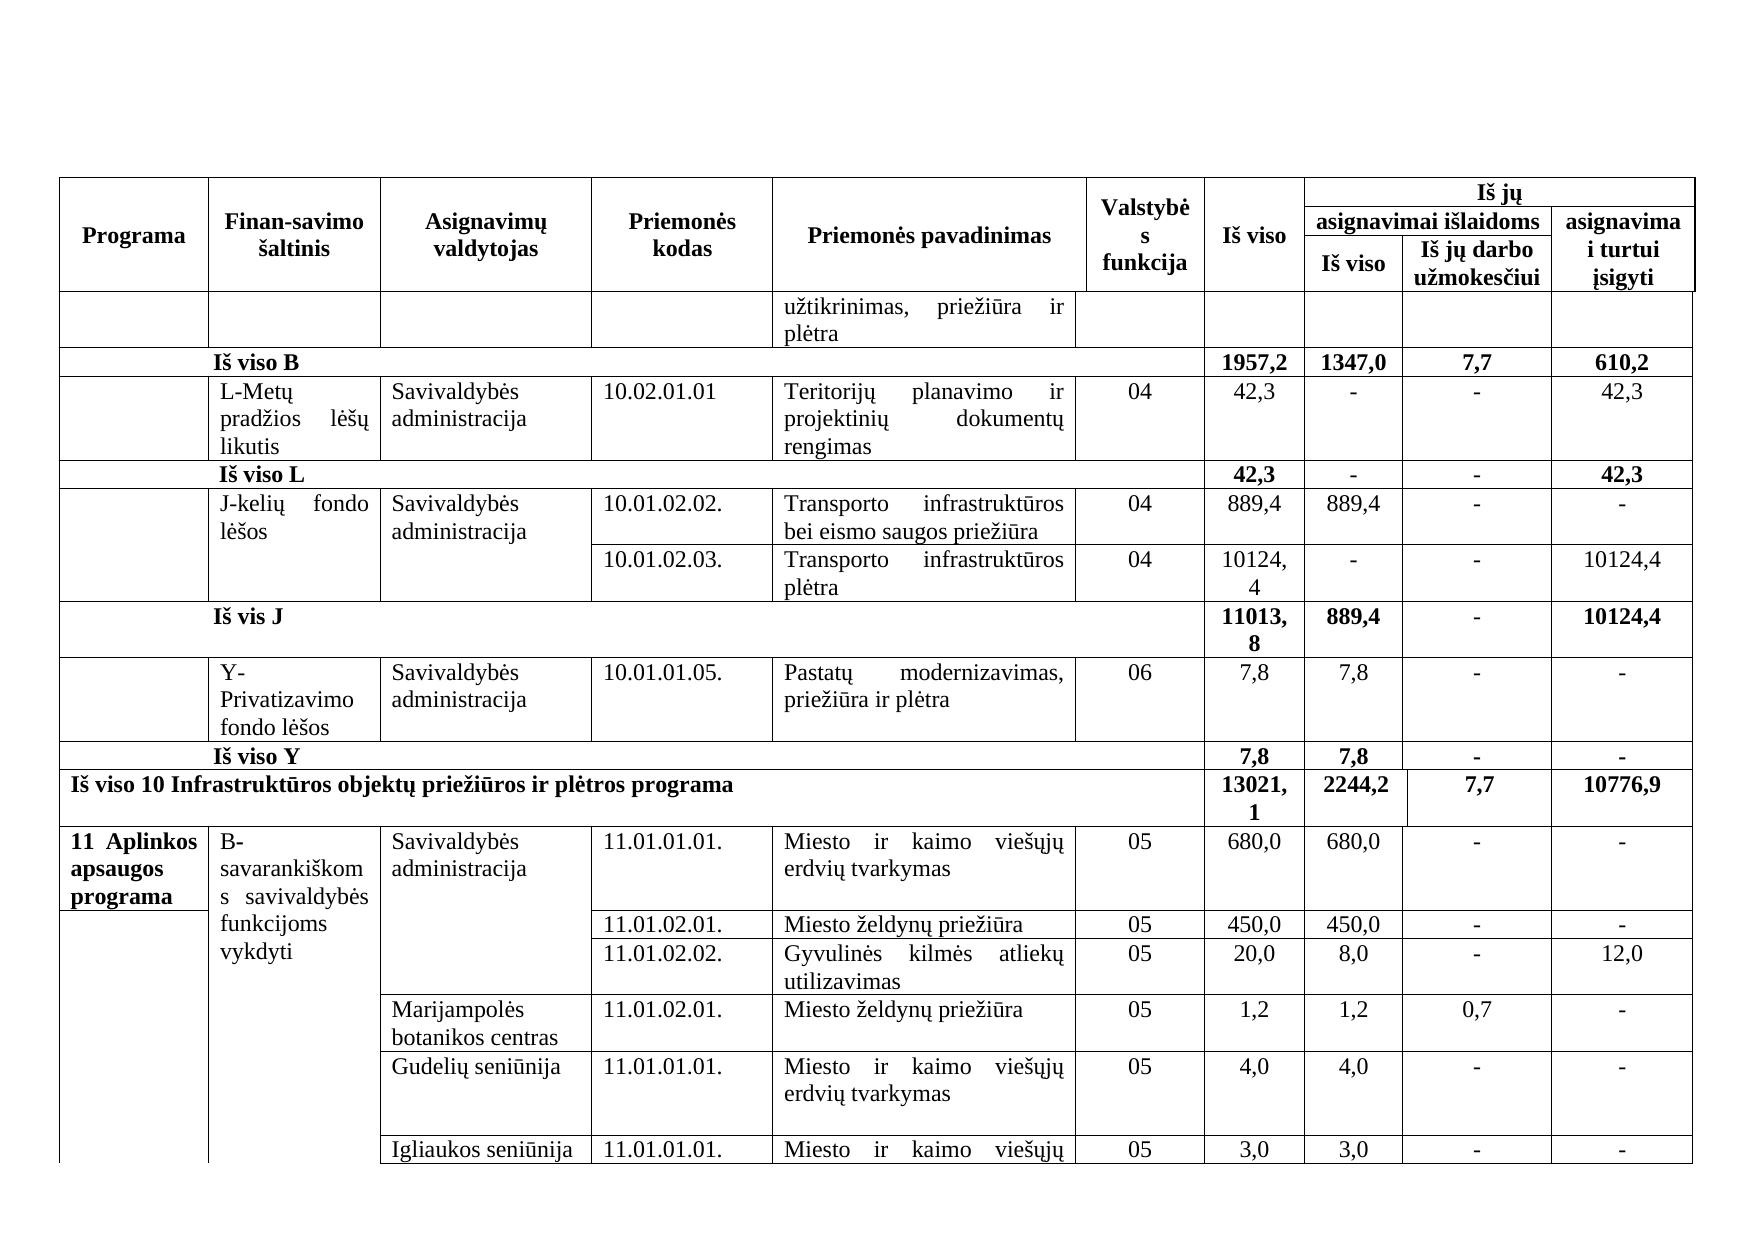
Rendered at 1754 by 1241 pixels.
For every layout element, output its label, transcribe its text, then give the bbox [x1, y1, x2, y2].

table_cell Iš viso [1305, 236, 1402, 291]
table_cell 1347,0 [1305, 348, 1402, 376]
table_header Asignavimų valdytojas [381, 178, 591, 291]
table_cell - [1305, 545, 1402, 601]
table_cell [381, 544, 591, 601]
table_cell Gudelių seniūnija [381, 1052, 591, 1134]
table_cell 680,0 [1305, 827, 1402, 909]
table_cell - [1403, 292, 1551, 347]
table_cell - [1403, 939, 1551, 994]
table_cell - [1403, 377, 1551, 459]
table_header Priemonės kodas [592, 178, 772, 291]
table_cell 10.01.02.03. [592, 545, 772, 601]
table_cell 04 [1076, 489, 1204, 544]
table_cell 10.01.01.05. [592, 658, 772, 741]
table_cell 05 [1076, 995, 1204, 1051]
table_cell [209, 1135, 380, 1163]
table_cell [60, 911, 208, 938]
table_cell Gyvulinės kilmės atliekų utilizavimas [773, 939, 1075, 994]
table_cell - [1552, 911, 1692, 938]
table_cell 0,7 [1403, 995, 1551, 1051]
table_cell 04 [1076, 377, 1204, 459]
table_cell 13021,1 [1205, 770, 1304, 826]
table_cell 10124,4 [1552, 602, 1692, 657]
table_cell 2244,2 [1305, 770, 1407, 826]
table_cell užtikrinimas, priežiūra ir plėtra [773, 292, 1075, 347]
table_cell L-Metų pradžios lėšų likutis [209, 377, 380, 459]
table_cell - [1403, 658, 1551, 741]
table_cell Iš jų darbo užmokesčiui [1403, 236, 1551, 291]
table_cell Iš viso Y [60, 742, 1204, 769]
table_cell 10.01.02.02. [592, 489, 772, 544]
table_cell 11.01.02.01. [592, 995, 772, 1051]
table_cell - [1552, 489, 1692, 544]
table_header Finan-savimo šaltinis [209, 178, 380, 291]
table_cell Savivaldybės administracija [381, 489, 591, 544]
table_cell 7,8 [1305, 658, 1402, 741]
table_cell Iš viso 10 Infrastruktūros objektų priežiūros ir plėtros programa [60, 770, 1204, 826]
table_cell 11.01.02.01. [592, 911, 772, 938]
table_cell [60, 658, 208, 741]
table_cell 11.01.01.01. [592, 1136, 772, 1163]
table_cell 42,3 [1205, 461, 1304, 488]
table_cell - [1552, 742, 1692, 769]
table_cell [1205, 292, 1304, 347]
table_cell - [1403, 911, 1551, 938]
table_cell [381, 938, 591, 994]
table_cell 10124,4 [1205, 545, 1304, 601]
table_cell 11.01.02.02. [592, 939, 772, 994]
table_cell 10.02.01.01 [592, 377, 772, 459]
table_cell - [1403, 545, 1551, 601]
table_cell 04 [1076, 545, 1204, 601]
table_header Valstybės funkcija [1087, 178, 1204, 291]
table_cell [381, 292, 591, 347]
table_cell - [1552, 995, 1692, 1051]
table_cell Transporto infrastruktūros bei eismo saugos priežiūra [773, 489, 1075, 544]
table_cell [60, 938, 208, 994]
table_cell Iš viso B [60, 348, 1204, 376]
table_cell - [1552, 827, 1692, 909]
table_cell [209, 292, 380, 347]
table_header Iš jų [1305, 178, 1694, 206]
table_header Priemonės pavadinimas [773, 178, 1086, 291]
table_cell - [1403, 602, 1551, 657]
table_cell Miesto želdynų priežiūra [773, 995, 1075, 1051]
table_cell Transporto infrastruktūros plėtra [773, 545, 1075, 601]
table_cell - [1552, 658, 1692, 741]
table_cell 05 [1076, 1136, 1204, 1163]
table_cell [1076, 292, 1204, 347]
table_cell [60, 544, 208, 601]
table_cell 7,8 [1205, 658, 1304, 741]
table_cell 05 [1076, 911, 1204, 938]
table_cell 1,2 [1305, 995, 1402, 1051]
table_cell [209, 544, 380, 601]
table_cell 42,3 [1552, 461, 1692, 488]
table_cell 11013,8 [1205, 602, 1304, 657]
table_cell - [1403, 1052, 1551, 1134]
table_cell [60, 1135, 208, 1163]
table_cell - [1305, 461, 1402, 488]
table_cell 1957,2 [1205, 348, 1304, 376]
table_cell J-kelių fondo lėšos [209, 489, 380, 544]
table_cell - [1403, 827, 1551, 909]
table_cell Miesto ir kaimo viešųjų [773, 1136, 1075, 1163]
table_cell 05 [1076, 939, 1204, 994]
table_cell - [1552, 1052, 1692, 1134]
table_cell Miesto ir kaimo viešųjų erdvių tvarkymas [773, 827, 1075, 909]
table_cell [60, 994, 208, 1051]
table_cell 05 [1076, 1052, 1204, 1134]
table_cell [592, 292, 772, 347]
table_cell 889,4 [1305, 489, 1402, 544]
table_cell [60, 1051, 208, 1134]
table_cell 10776,9 [1552, 770, 1692, 826]
table_cell 3,0 [1305, 1136, 1402, 1163]
table_cell 7,8 [1205, 742, 1304, 769]
table_cell 680,0 [1205, 827, 1304, 909]
table_cell [60, 377, 208, 459]
table_cell Savivaldybės administracija [381, 827, 591, 909]
table_cell - [1552, 1136, 1692, 1163]
table_cell 10124,4 [1552, 545, 1692, 601]
table_cell 05 [1076, 827, 1204, 909]
table_header Iš viso [1205, 178, 1304, 291]
table_cell Y-Privatizavimo fondo lėšos [209, 658, 380, 741]
table_cell 7,8 [1305, 742, 1402, 769]
table_cell 8,0 [1305, 939, 1402, 994]
table_cell 11 Aplinkos apsaugos programa [60, 827, 208, 909]
table_cell [60, 489, 208, 544]
table_cell 12,0 [1552, 939, 1692, 994]
table_cell B-savarankiškoms savivaldybės funkcijoms vykdyti [209, 827, 380, 1051]
table_cell [60, 292, 208, 347]
table_cell 889,4 [1305, 602, 1402, 657]
table_cell Savivaldybės administracija [381, 658, 591, 741]
table_cell 20,0 [1205, 939, 1304, 994]
table_cell 7,7 [1403, 348, 1551, 376]
table_cell - [1305, 377, 1402, 459]
table_cell 4,0 [1305, 1052, 1402, 1134]
table_cell asignavimai išlaidoms [1305, 207, 1551, 234]
table_cell 11.01.01.01. [592, 1052, 772, 1134]
table_cell [381, 910, 591, 938]
table_cell 3,0 [1205, 1136, 1304, 1163]
table_cell 450,0 [1305, 911, 1402, 938]
table_cell - [1403, 1136, 1551, 1163]
table_cell Pastatų modernizavimas, priežiūra ir plėtra [773, 658, 1075, 741]
table_cell Igliaukos seniūnija [381, 1136, 591, 1163]
table_cell 4,0 [1205, 1052, 1304, 1134]
table_cell Savivaldybės administracija [381, 377, 591, 459]
table_cell Teritorijų planavimo ir projektinių dokumentų rengimas [773, 377, 1075, 459]
table_cell 42,3 [1552, 377, 1692, 459]
table_cell Iš viso L [60, 461, 1204, 488]
table_cell Miesto ir kaimo viešųjų erdvių tvarkymas [773, 1052, 1075, 1134]
table_cell - [1552, 292, 1692, 347]
table_cell 889,4 [1205, 489, 1304, 544]
table_cell 7,7 [1408, 770, 1551, 826]
table_cell 06 [1076, 658, 1204, 741]
table_cell 11.01.01.01. [592, 827, 772, 909]
table_cell - [1403, 461, 1551, 488]
table_cell 42,3 [1205, 377, 1304, 459]
table_cell asignavimai turtui įsigyti [1552, 207, 1694, 291]
table_cell 450,0 [1205, 911, 1304, 938]
table_cell 610,2 [1552, 348, 1692, 376]
table_cell - [1403, 489, 1551, 544]
table_cell - [1403, 742, 1551, 769]
table_cell Marijampolės botanikos centras [381, 995, 591, 1051]
table_header Programa [60, 178, 208, 291]
table_cell [1305, 292, 1402, 347]
table_cell Miesto želdynų priežiūra [773, 911, 1075, 938]
table_cell [209, 1051, 380, 1134]
table_cell 1,2 [1205, 995, 1304, 1051]
table_cell Iš vis J [60, 602, 1204, 657]
